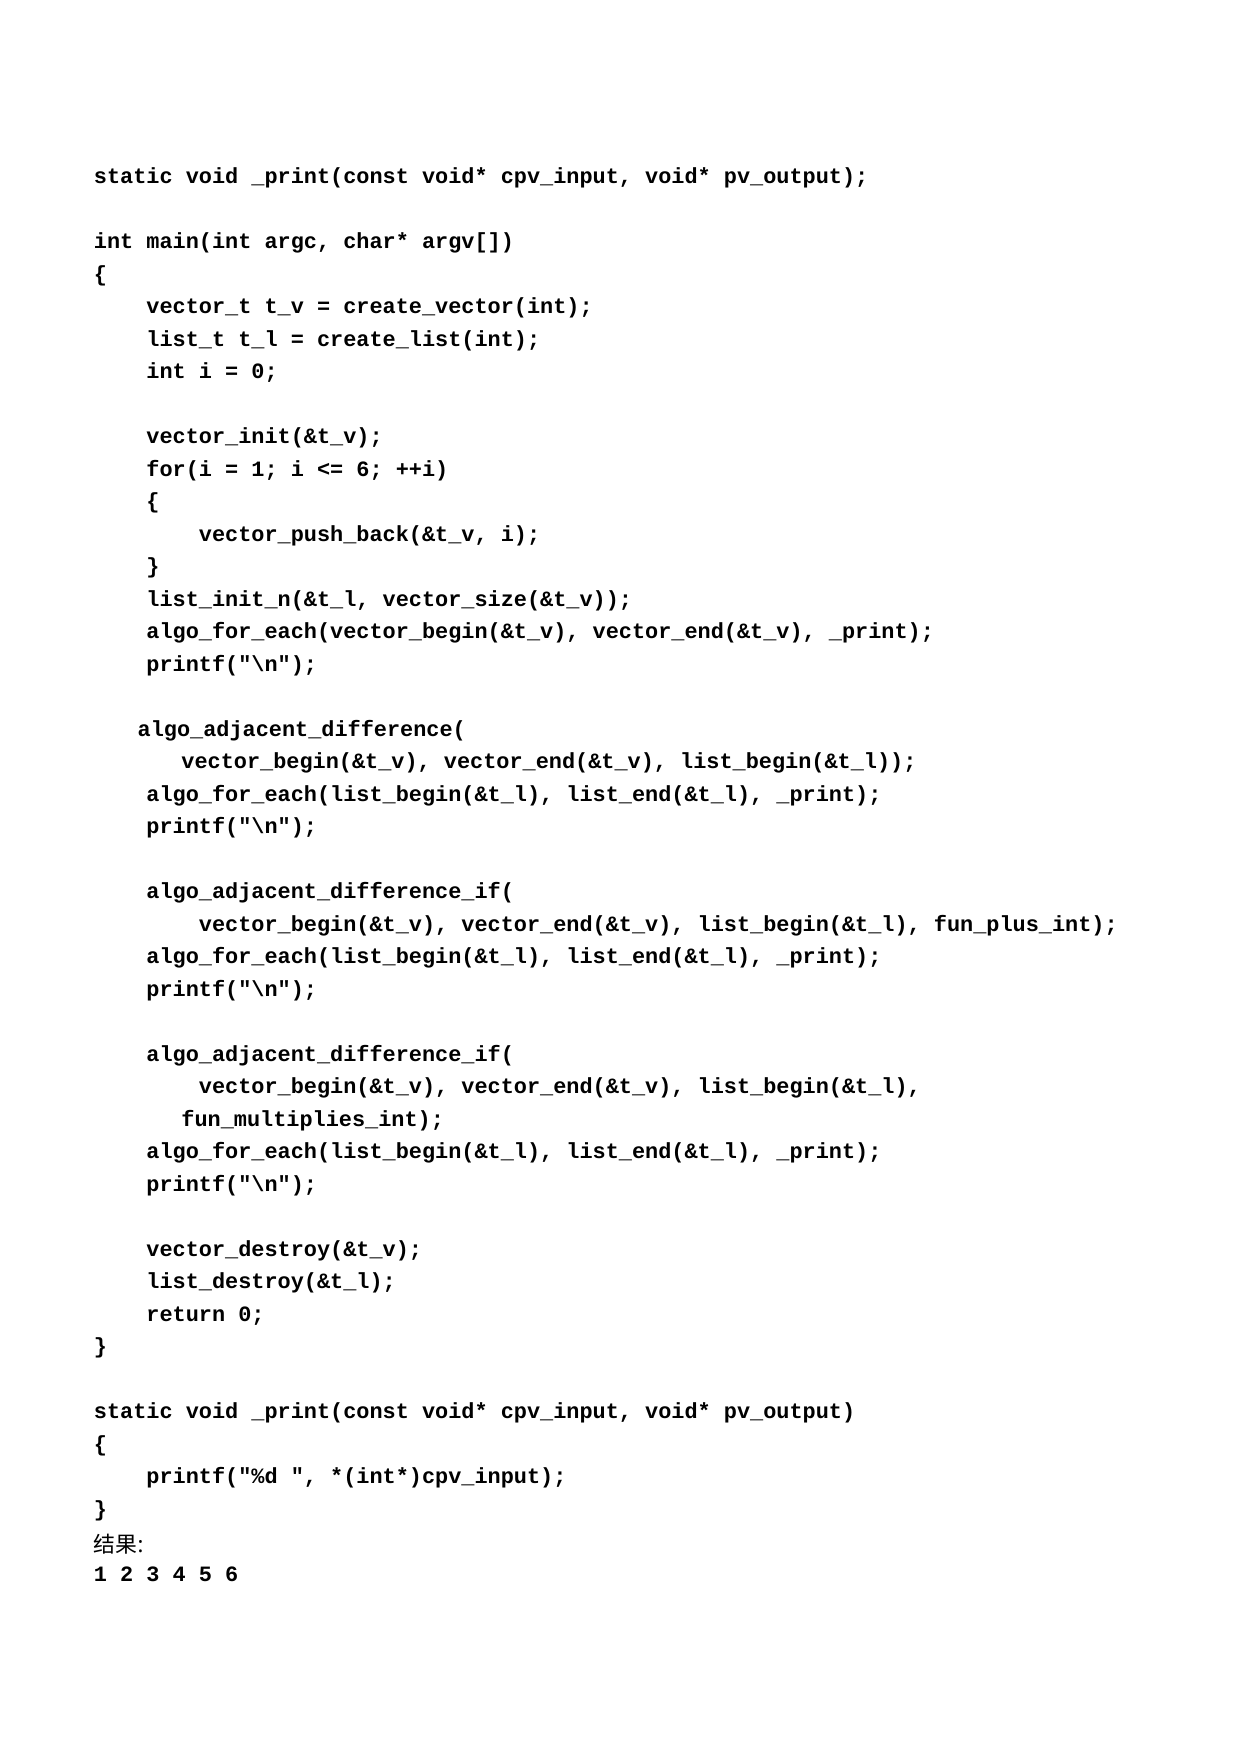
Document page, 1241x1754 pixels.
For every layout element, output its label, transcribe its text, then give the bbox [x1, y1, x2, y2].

text vector_begin(&t_v), vector_end(&t_v), list_begin(&t_l), fun_plus_int); [94, 909, 1144, 942]
text algo_for_each(list_begin(&t_l), list_end(&t_l), _print); [94, 1137, 1144, 1169]
text int i = 0; [94, 357, 1144, 389]
text list_t t_l = create_list(int); [94, 324, 1144, 357]
text algo_for_each(vector_begin(&t_v), vector_end(&t_v), _print); [94, 617, 1144, 649]
text } [94, 552, 1144, 584]
text return 0; [94, 1299, 1144, 1332]
text fun_multiplies_int); [94, 1104, 1144, 1137]
text printf("\n"); [94, 649, 1144, 682]
text vector_destroy(&t_v); [94, 1234, 1144, 1267]
text } [94, 1332, 1144, 1364]
text } [94, 1494, 1144, 1527]
text algo_adjacent_difference_if( [94, 877, 1144, 909]
text algo_adjacent_difference( [94, 714, 1144, 747]
text { [94, 487, 1144, 519]
text vector_begin(&t_v), vector_end(&t_v), list_begin(&t_l)); [137, 747, 1144, 779]
text printf("\n"); [94, 1169, 1144, 1202]
text algo_for_each(list_begin(&t_l), list_end(&t_l), _print); [94, 942, 1144, 974]
text printf("\n"); [94, 812, 1144, 844]
text printf("\n"); [94, 974, 1144, 1007]
text list_destroy(&t_l); [94, 1267, 1144, 1299]
text vector_begin(&t_v), vector_end(&t_v), list_begin(&t_l), [94, 1072, 1144, 1104]
text for(i = 1; i <= 6; ++i) [94, 454, 1144, 487]
text static void _print(const void* cpv_input, void* pv_output); [94, 162, 1144, 194]
text algo_adjacent_difference_if( [94, 1039, 1144, 1072]
text printf("%d ", *(int*)cpv_input); [94, 1462, 1144, 1494]
text 结果: [94, 1527, 1144, 1559]
text vector_init(&t_v); [94, 422, 1144, 454]
text algo_for_each(list_begin(&t_l), list_end(&t_l), _print); [94, 779, 1144, 812]
text vector_push_back(&t_v, i); [94, 519, 1144, 552]
text { [94, 1429, 1144, 1462]
text { [94, 259, 1144, 292]
text static void _print(const void* cpv_input, void* pv_output) [94, 1397, 1144, 1429]
text list_init_n(&t_l, vector_size(&t_v)); [94, 584, 1144, 617]
text vector_t t_v = create_vector(int); [94, 292, 1144, 324]
text 1 2 3 4 5 6 [94, 1559, 1144, 1592]
text int main(int argc, char* argv[]) [94, 227, 1144, 259]
